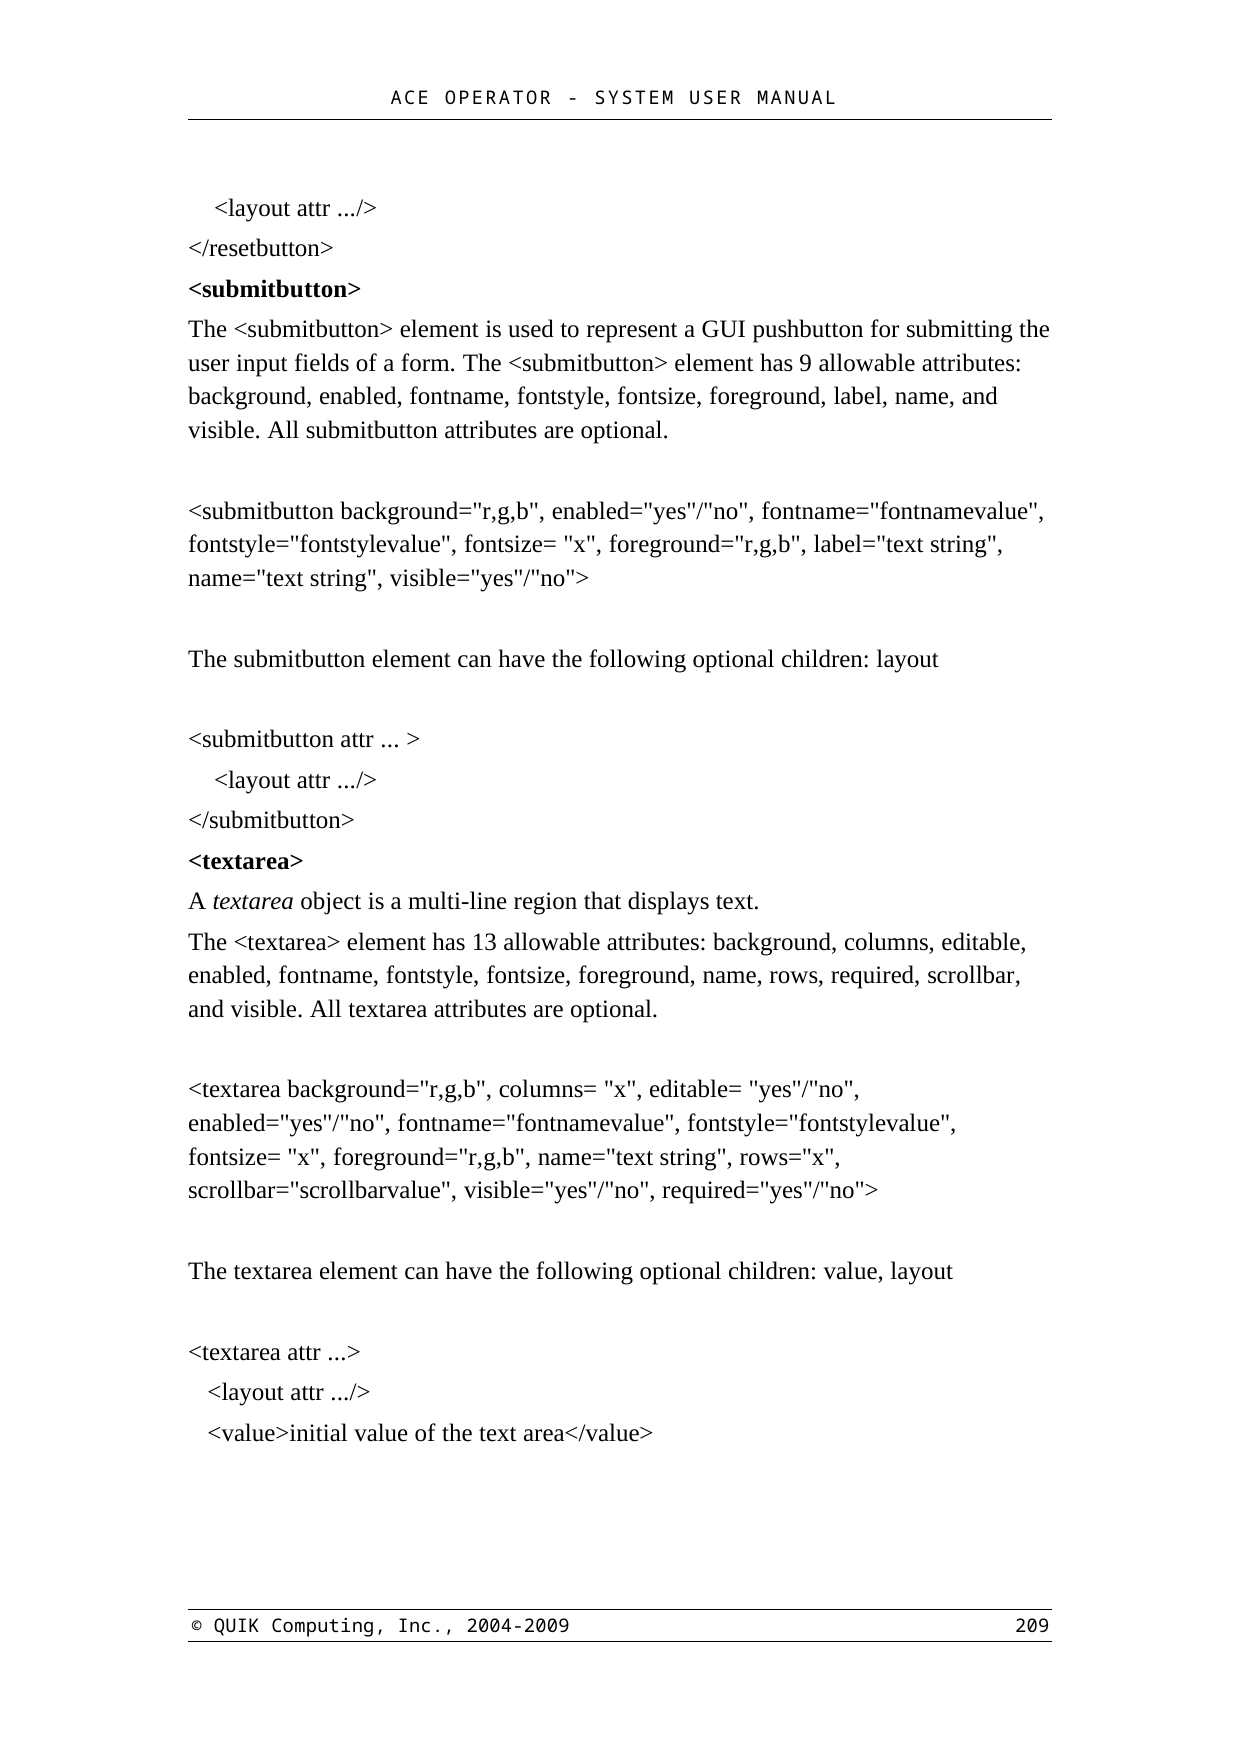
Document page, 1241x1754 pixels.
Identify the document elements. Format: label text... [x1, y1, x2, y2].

text </submitbutton> [188, 806, 1052, 834]
text <submitbutton background="r,g,b", enabled="yes"/"no", fontname="fontnamevalue", fontstyle="fontstylevalue", fontsize= "x", foreground="r,g,b", label="text string", name="text string", visible="yes"/"no"> [188, 497, 1052, 592]
text The <textarea> element has 13 allowable attributes: background, columns, editable, enabled, fontname, fontstyle, fontsize, foreground, name, rows, required, scrollbar, and visible. All textarea attributes are optional. [188, 927, 1052, 1022]
text <layout attr .../> [188, 194, 1052, 222]
text </resetbutton> [188, 234, 1052, 262]
text <textarea background="r,g,b", columns= "x", editable= "yes"/"no", enabled="yes"/"no", fontname="fontnamevalue", fontstyle="fontstylevalue", fontsize= "x", foreground="r,g,b", name="text string", rows="x", scrollbar="scrollbarvalue", visible="yes"/"no", required="yes"/"no"> [188, 1075, 1052, 1204]
text The submitbutton element can have the following optional children: layout [188, 644, 1052, 672]
text <submitbutton> [188, 275, 1052, 303]
text The <submitbutton> element is used to represent a GUI pushbutton for submitting the user input fields of a form. The <submitbutton> element has 9 allowable attributes: background, enabled, fontname, fontstyle, fontsize, foreground, label, name, and visible. All submitbutton attributes are optional. [188, 315, 1052, 444]
text <value>initial value of the text area</value> [188, 1418, 1052, 1446]
text <layout attr .../> [188, 1378, 1052, 1406]
text <textarea attr ...> [188, 1338, 1052, 1366]
text A textarea object is a multi-line region that displays text. [188, 887, 1052, 915]
text The textarea element can have the following optional children: value, layout [188, 1257, 1052, 1285]
text <submitbutton attr ... > [188, 725, 1052, 753]
text <textarea> [188, 847, 1052, 874]
text <layout attr .../> [188, 766, 1052, 794]
